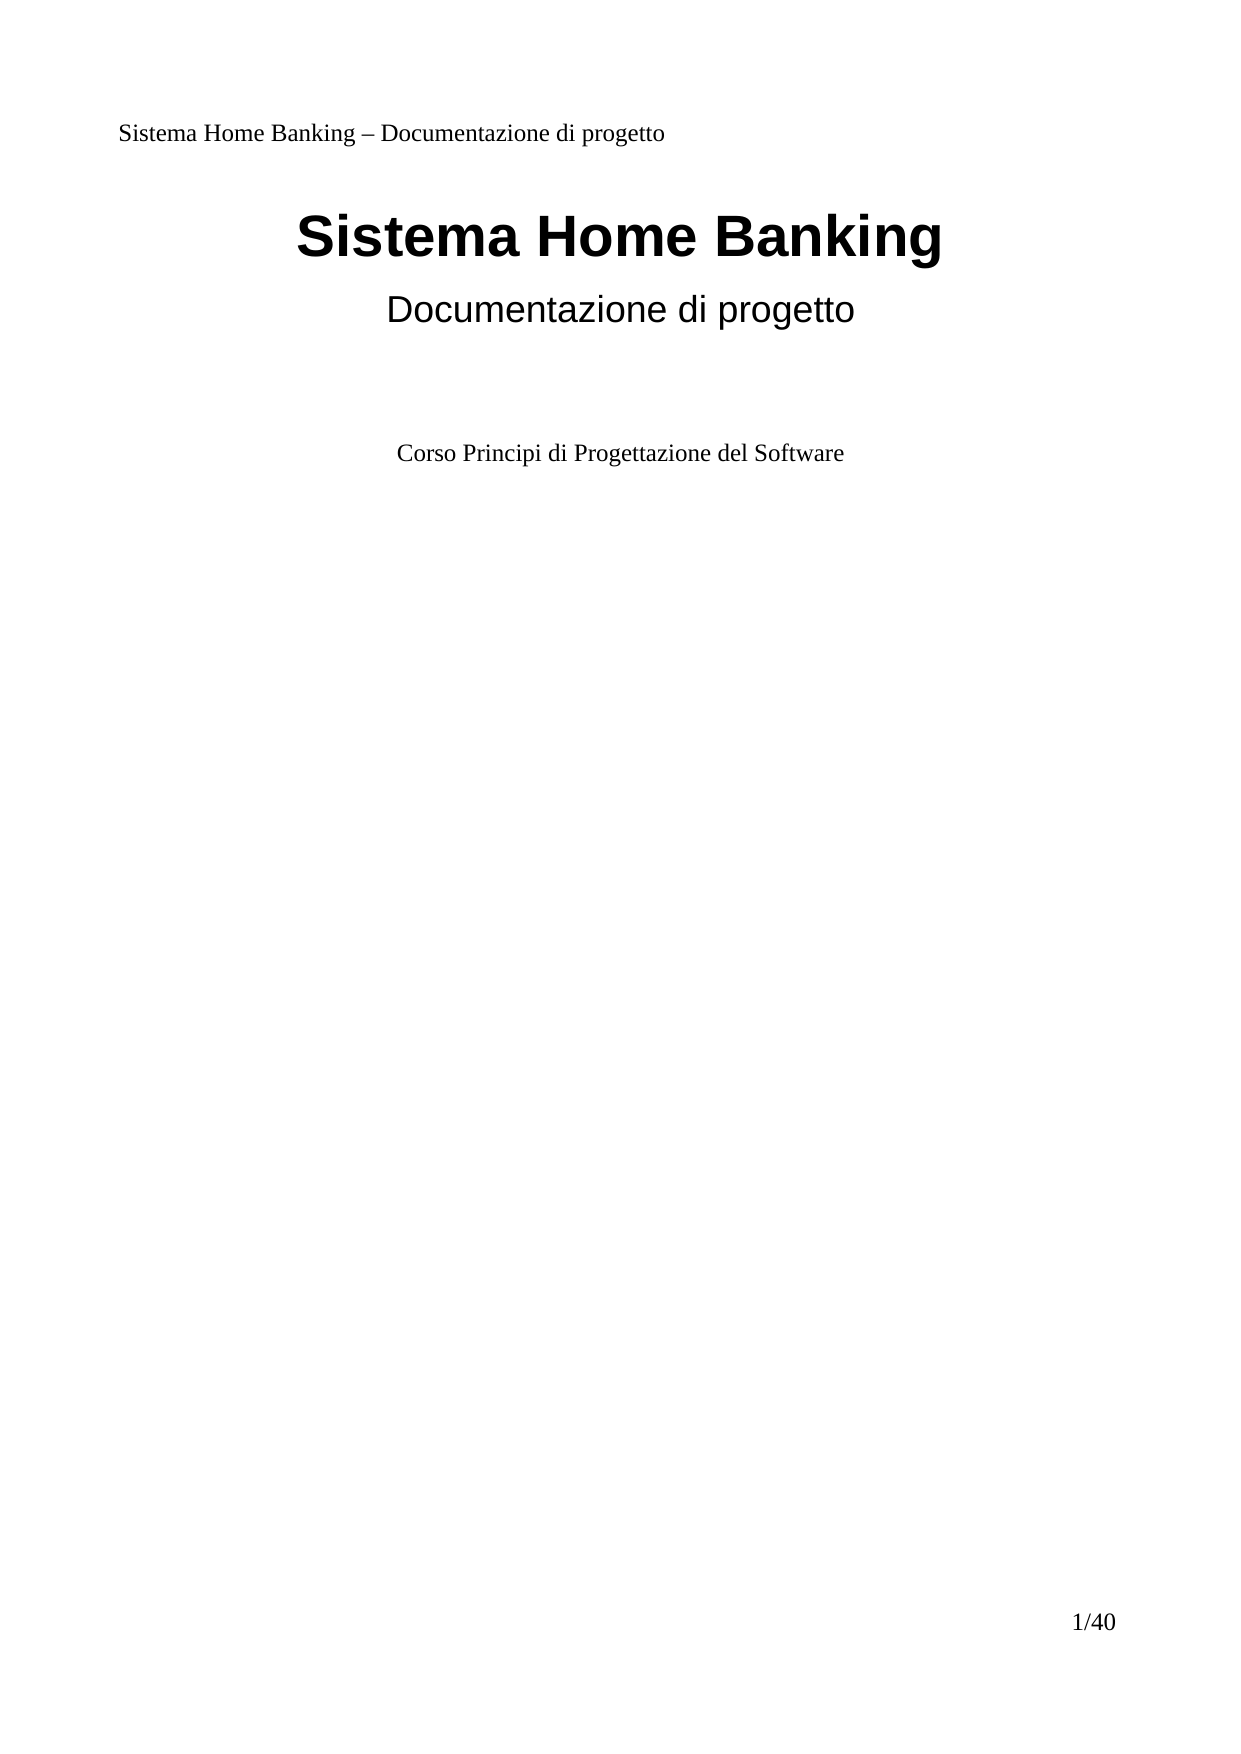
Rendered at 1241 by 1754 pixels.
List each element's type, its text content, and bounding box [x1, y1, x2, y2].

subtitle Documentazione di progetto [118, 287, 1123, 330]
title Sistema Home Banking [118, 201, 1123, 268]
text Corso Principi di Progettazione del Software [177, 438, 1064, 467]
